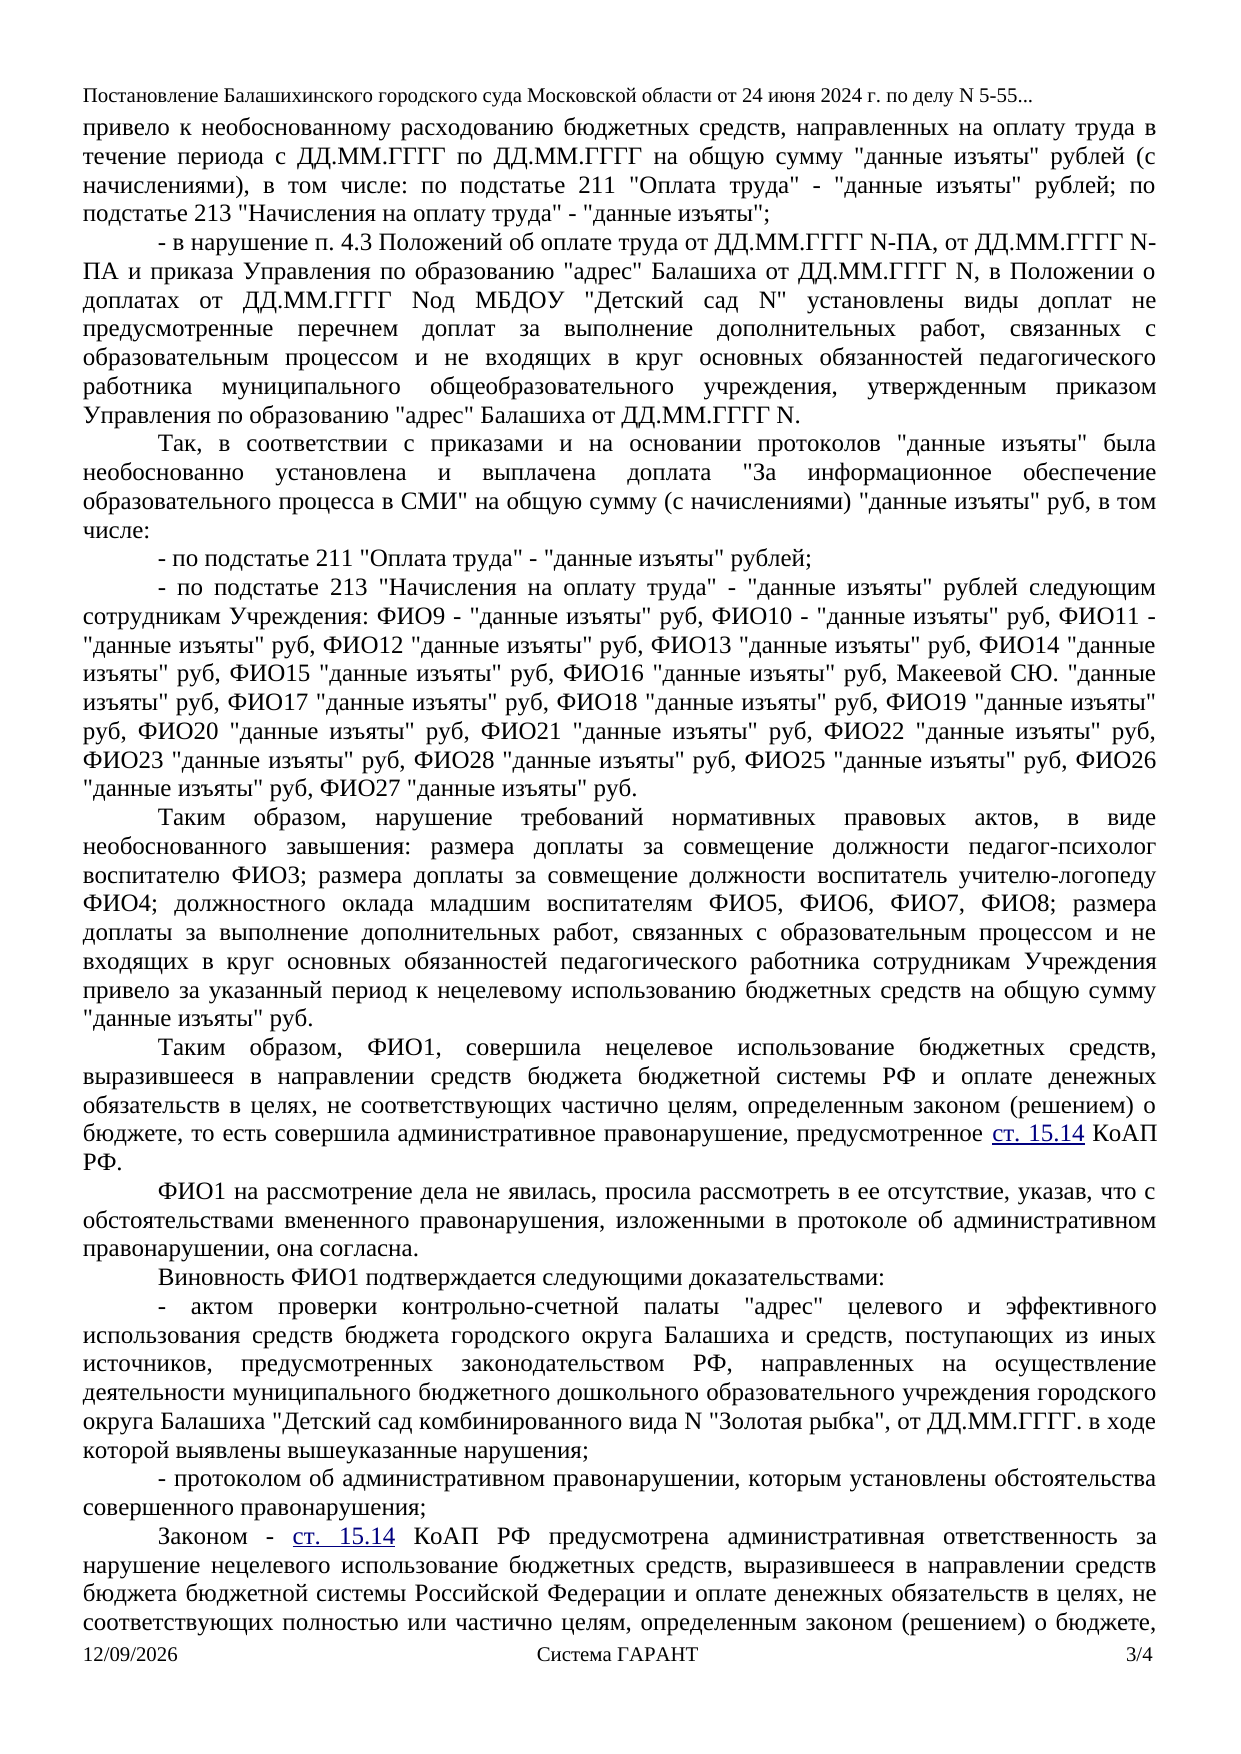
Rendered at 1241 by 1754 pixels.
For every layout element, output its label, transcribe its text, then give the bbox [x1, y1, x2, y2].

text Таким образом, нарушение требований нормативных правовых актов, в виде необоснованного завышения: размера доплаты за совмещение должности педагог-психолог воспитателю ФИО3; размера доплаты за совмещение должности воспитатель учителю-логопеду ФИО4; должностного оклада младшим воспитателям ФИО5, ФИО6, ФИО7, ФИО8; размера доплаты за выполнение дополнительных работ, связанных с образовательным процессом и не входящих в круг основных обязанностей педагогического работника сотрудникам Учреждения привело за указанный период к нецелевому использованию бюджетных средств на общую сумму "данные изъяты" руб. [83, 802, 1157, 1032]
text - по подстатье 213 "Начисления на оплату труда" - "данные изъяты" рублей следующим сотрудникам Учреждения: ФИО9 - "данные изъяты" руб, ФИО10 - "данные изъяты" руб, ФИО11 - "данные изъяты" руб, ФИО12 "данные изъяты" руб, ФИО13 "данные изъяты" руб, ФИО14 "данные изъяты" руб, ФИО15 "данные изъяты" руб, ФИО16 "данные изъяты" руб, Макеевой СЮ. "данные изъяты" руб, ФИО17 "данные изъяты" руб, ФИО18 "данные изъяты" руб, ФИО19 "данные изъяты" руб, ФИО20 "данные изъяты" руб, ФИО21 "данные изъяты" руб, ФИО22 "данные изъяты" руб, ФИО23 "данные изъяты" руб, ФИО28 "данные изъяты" руб, ФИО25 "данные изъяты" руб, ФИО26 "данные изъяты" руб, ФИО27 "данные изъяты" руб. [83, 572, 1157, 802]
text привело к необоснованному расходованию бюджетных средств, направленных на оплату труда в течение периода с ДД.ММ.ГГГГ по ДД.ММ.ГГГГ на общую сумму "данные изъяты" рублей (с начислениями), в том числе: по подстатье 211 "Оплата труда" - "данные изъяты" рублей; по подстатье 213 "Начисления на оплату труда" - "данные изъяты"; [83, 112, 1157, 227]
text - актом проверки контрольно-счетной палаты "адрес" целевого и эффективного использования средств бюджета городского округа Балашиха и средств, поступающих из иных источников, предусмотренных законодательством РФ, направленных на осуществление деятельности муниципального бюджетного дошкольного образовательного учреждения городского округа Балашиха "Детский сад комбинированного вида N "Золотая рыбка", от ДД.ММ.ГГГГ. в ходе которой выявлены вышеуказанные нарушения; [83, 1291, 1157, 1463]
text Виновность ФИО1 подтверждается следующими доказательствами: [83, 1262, 1157, 1291]
text Таким образом, ФИО1, совершила нецелевое использование бюджетных средств, выразившееся в направлении средств бюджета бюджетной системы РФ и оплате денежных обязательств в целях, не соответствующих частично целям, определенным законом (решением) о бюджете, то есть совершила административное правонарушение, предусмотренное ст. 15.14 КоАП РФ. [83, 1032, 1157, 1176]
text - протоколом об административном правонарушении, которым установлены обстоятельства совершенного правонарушения; [83, 1463, 1157, 1521]
text - по подстатье 211 "Оплата труда" - "данные изъяты" рублей; [83, 543, 1157, 572]
text ФИО1 на рассмотрение дела не явилась, просила рассмотреть в ее отсутствие, указав, что с обстоятельствами вмененного правонарушения, изложенными в протоколе об административном правонарушении, она согласна. [83, 1176, 1157, 1262]
text Законом - ст. 15.14 КоАП РФ предусмотрена административная ответственность за нарушение нецелевого использование бюджетных средств, выразившееся в направлении средств бюджета бюджетной системы Российской Федерации и оплате денежных обязательств в целях, не соответствующих полностью или частично целям, определенным законом (решением) о бюджете, [83, 1521, 1157, 1636]
text Так, в соответствии с приказами и на основании протоколов "данные изъяты" была необоснованно установлена и выплачена доплата "За информационное обеспечение образовательного процесса в СМИ" на общую сумму (с начислениями) "данные изъяты" руб, в том числе: [83, 428, 1157, 543]
text - в нарушение п. 4.3 Положений об оплате труда от ДД.ММ.ГГГГ N-ПА, от ДД.ММ.ГГГГ N-ПА и приказа Управления по образованию "адрес" Балашиха от ДД.ММ.ГГГГ N, в Положении о доплатах от ДД.ММ.ГГГГ Nод МБДОУ "Детский сад N" установлены виды доплат не предусмотренные перечнем доплат за выполнение дополнительных работ, связанных с образовательным процессом и не входящих в круг основных обязанностей педагогического работника муниципального общеобразовательного учреждения, утвержденным приказом Управления по образованию "адрес" Балашиха от ДД.ММ.ГГГГ N. [83, 227, 1157, 428]
